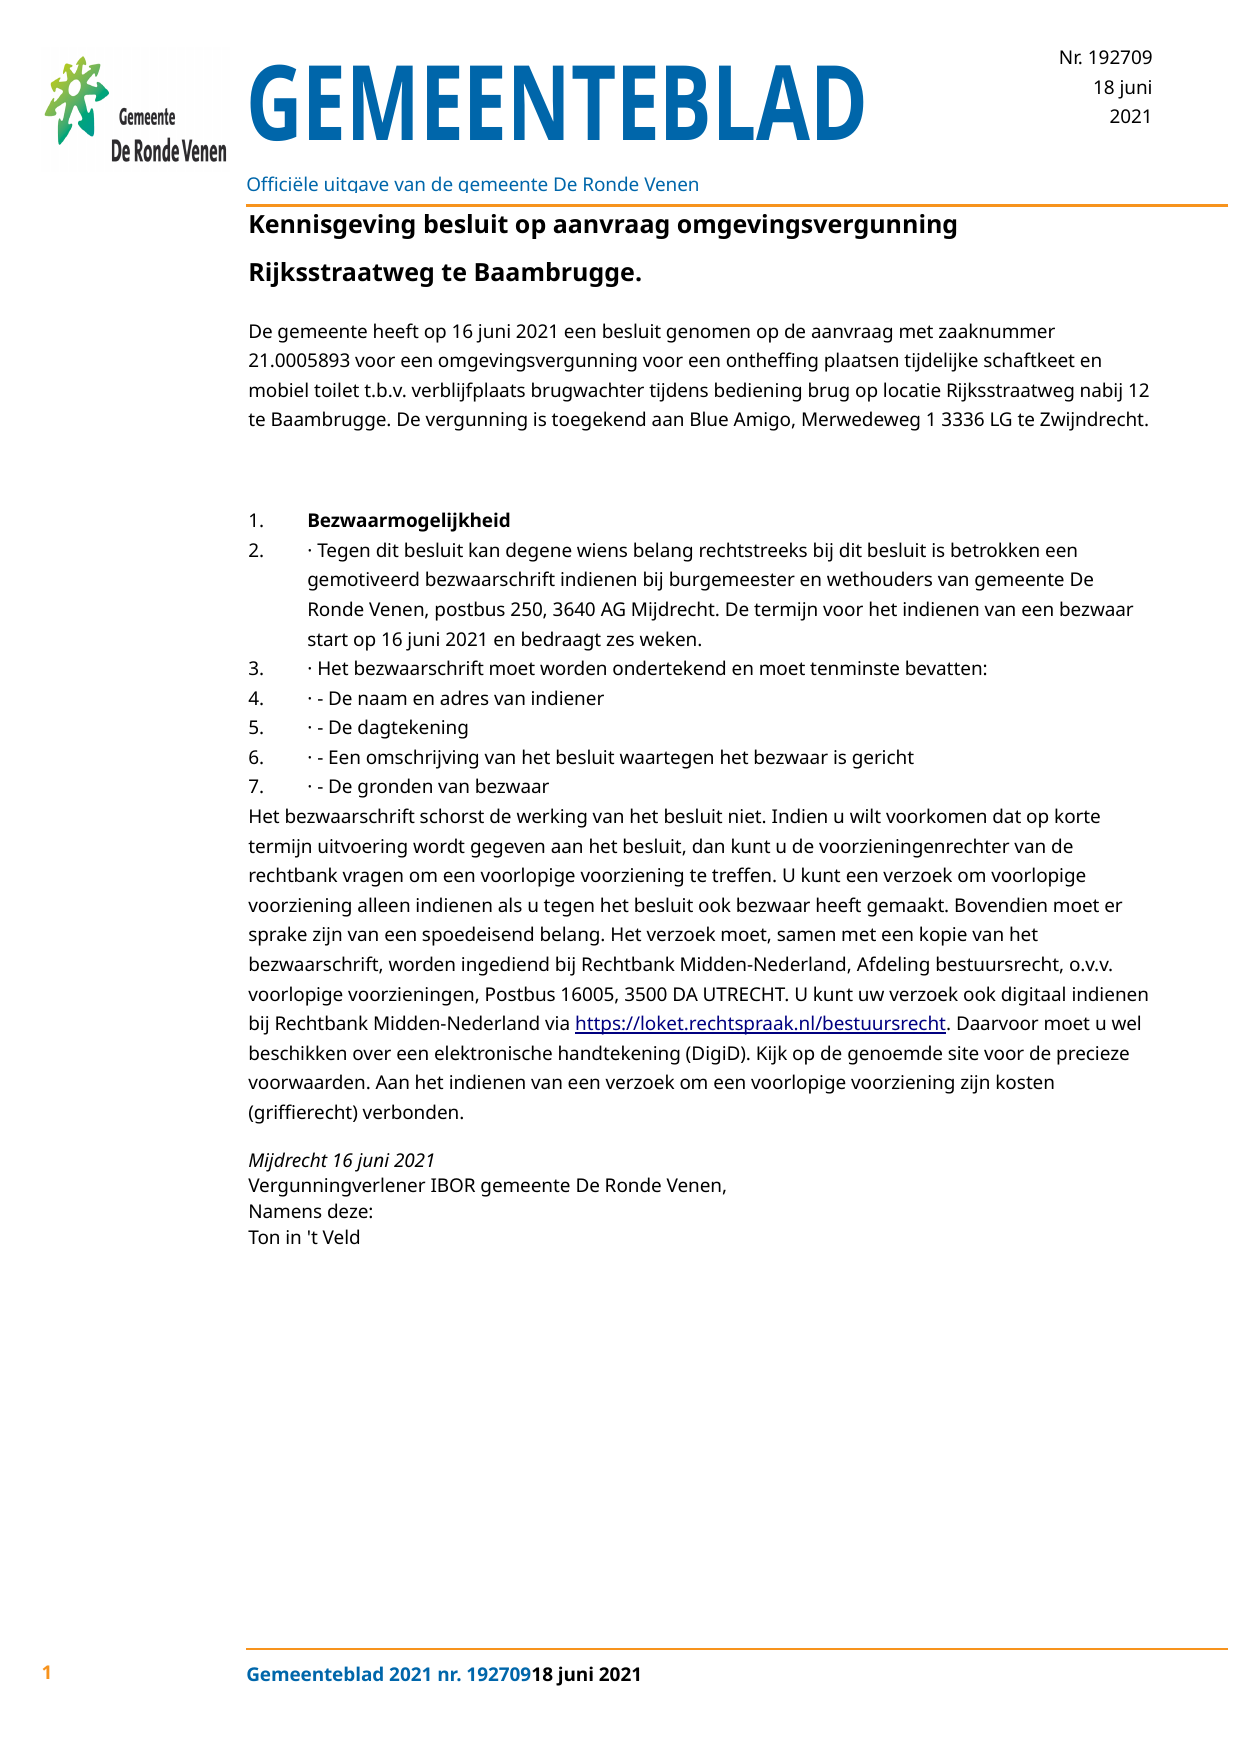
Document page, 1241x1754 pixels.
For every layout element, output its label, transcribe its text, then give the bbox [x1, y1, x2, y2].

picture [41, 47, 231, 172]
text Kennisgeving besluit op aanvraag omgevingsvergunning Rijksstraatweg te Baambrugge. [248, 207, 1152, 288]
list · Tegen dit besluit kan degene wiens belang rechtstreeks bij dit besluit is betrokken een gemotiveerd bezwaarschrift indienen bij burgemeester en wethouders van gemeente De Ronde Venen, postbus 250, 3640 AG Mijdrecht. De termijn voor het indienen van een bezwaar start op 16 juni 2021 en bedraagt zes weken. [248, 537, 1152, 652]
list · - Een omschrijving van het besluit waartegen het bezwaar is gericht [248, 744, 1152, 770]
list · Het bezwaarschrift moet worden ondertekend en moet tenminste bevatten: [248, 655, 1152, 681]
text Mijdrecht 16 juni 2021 [248, 1147, 1152, 1173]
list · - De dagtekening [248, 714, 1152, 740]
list · - De naam en adres van indiener [248, 685, 1152, 711]
text Vergunningverlener IBOR gemeente De Ronde Venen, [248, 1173, 1152, 1198]
text De gemeente heeft op 16 juni 2021 een besluit genomen op de aanvraag met zaaknummer 21.0005893 voor een omgevingsvergunning voor een ontheffing plaatsen tijdelijke schaftkeet en mobiel toilet t.b.v. verblijfplaats brugwachter tijdens bediening brug op locatie Rijksstraatweg nabij 12 te Baambrugge. De vergunning is toegekend aan Blue Amigo, Merwedeweg 1 3336 LG te Zwijndrecht. [248, 318, 1152, 432]
text Het bezwaarschrift schorst de werking van het besluit niet. Indien u wilt voorkomen dat op korte termijn uitvoering wordt gegeven aan het besluit, dan kunt u de voorzieningenrechter van de rechtbank vragen om een voorlopige voorziening te treffen. U kunt een verzoek om voorlopige voorziening alleen indienen als u tegen het besluit ook bezwaar heeft gemaakt. Bovendien moet er sprake zijn van een spoedeisend belang. Het verzoek moet, samen met een kopie van het bezwaarschrift, worden ingediend bij Rechtbank Midden-Nederland, Afdeling bestuursrecht, o.v.v. voorlopige voorzieningen, Postbus 16005, 3500 DA UTRECHT. U kunt uw verzoek ook digitaal indienen bij Rechtbank Midden-Nederland via https://loket.rechtspraak.nl/bestuursrecht. Daarvoor moet u wel beschikken over een elektronische handtekening (DigiD). Kijk op de genoemde site voor de precieze voorwaarden. Aan het indienen van een verzoek om een voorlopige voorziening zijn kosten (griffierecht) verbonden. [248, 803, 1152, 1125]
text Ton in 't Veld [248, 1224, 1152, 1250]
list · - De gronden van bezwaar [248, 774, 1152, 799]
text Namens deze: [248, 1198, 1152, 1224]
list Bezwaarmogelijkheid [248, 507, 1152, 533]
